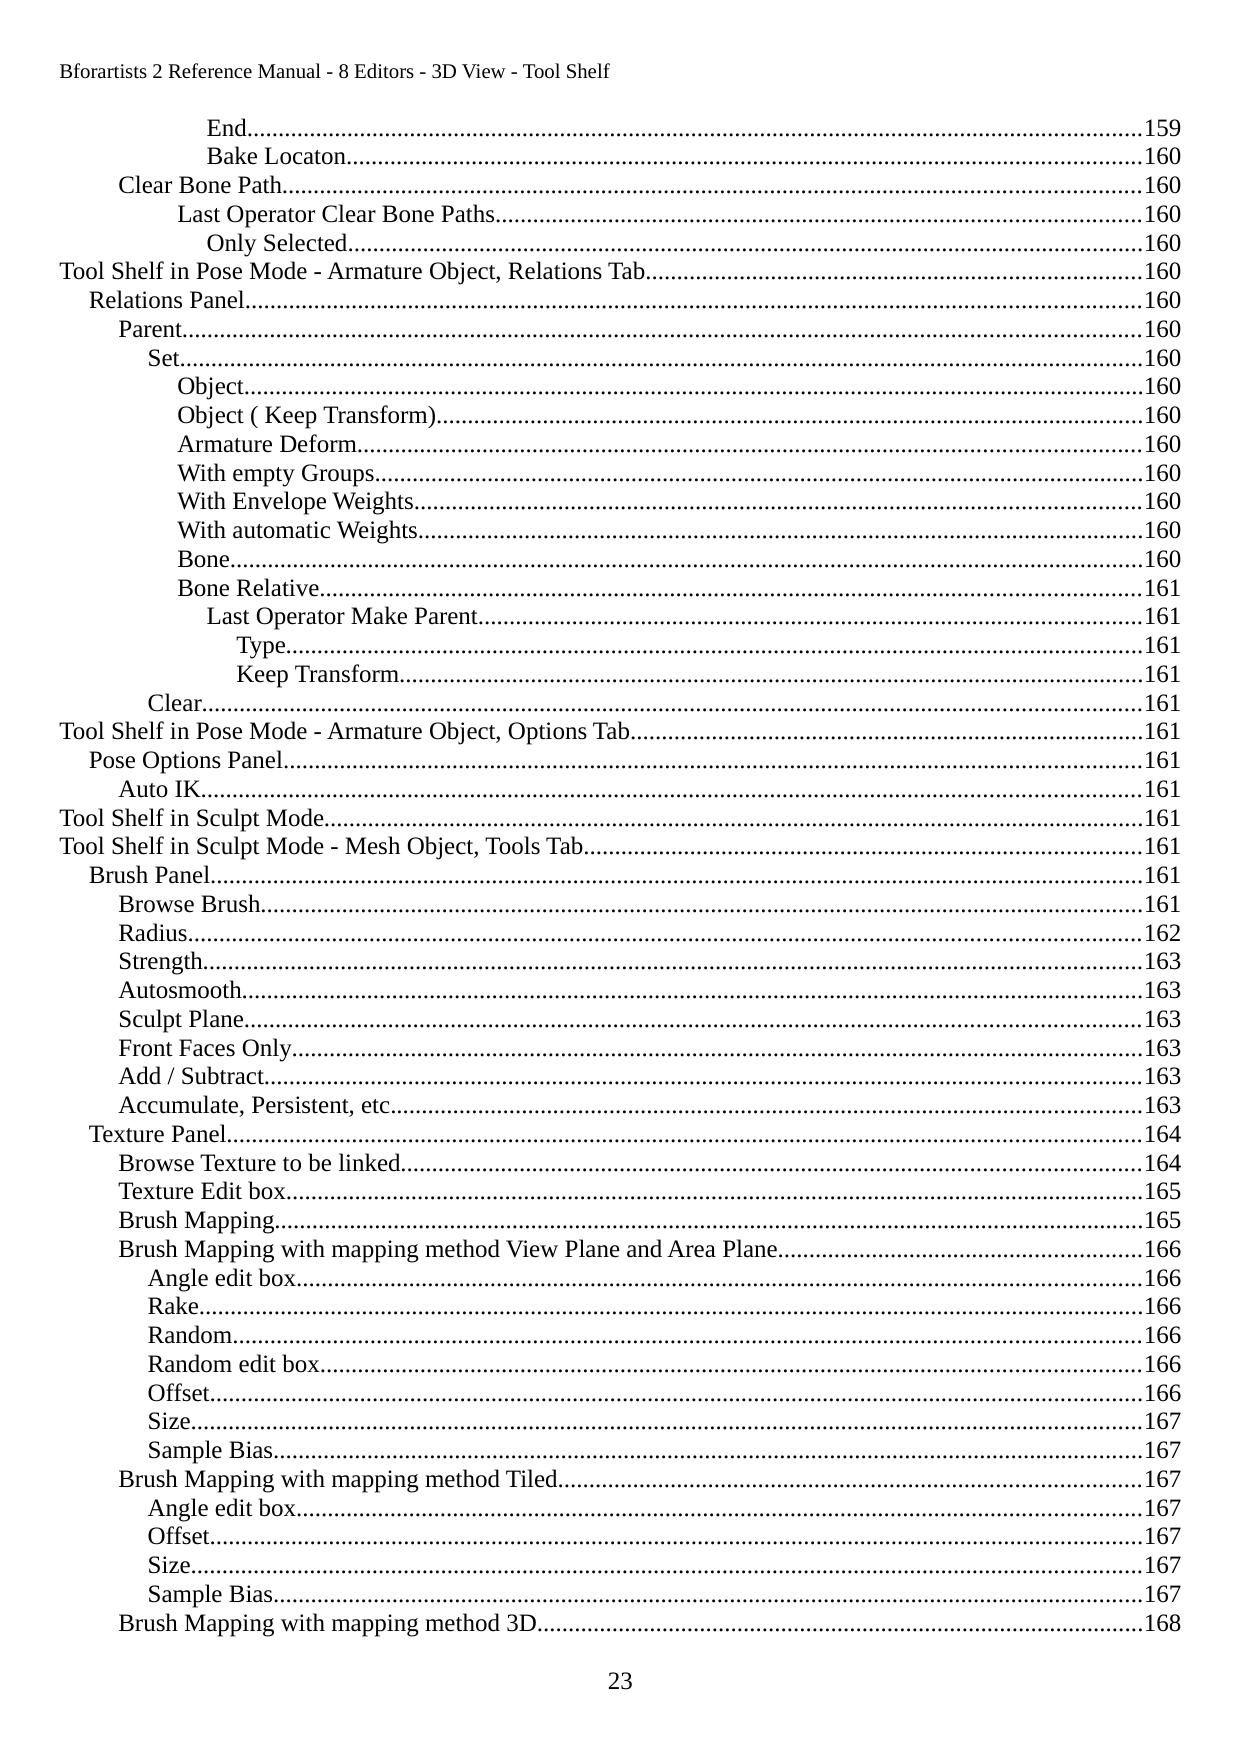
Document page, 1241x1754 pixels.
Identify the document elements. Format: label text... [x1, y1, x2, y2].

text Tool Shelf in Sculpt Mode - Mesh Object, Tools Tab 161 [59, 831, 1181, 860]
text Type 161 [236, 630, 1181, 659]
text Object ( Keep Transform) 160 [177, 400, 1181, 429]
text Armature Deform 160 [177, 429, 1181, 458]
text Offset 167 [147, 1521, 1181, 1550]
text Offset 166 [147, 1378, 1181, 1406]
text Rake 166 [147, 1291, 1181, 1320]
text Brush Mapping with mapping method 3D 168 [118, 1608, 1181, 1636]
text Angle edit box 167 [147, 1493, 1181, 1521]
text Brush Mapping 165 [118, 1205, 1181, 1234]
text Keep Transform 161 [236, 659, 1181, 688]
text Random 166 [147, 1320, 1181, 1349]
text Pose Options Panel 161 [88, 745, 1181, 774]
text Last Operator Clear Bone Paths 160 [177, 199, 1181, 228]
text Sample Bias 167 [147, 1435, 1181, 1464]
text Angle edit box 166 [147, 1263, 1181, 1291]
text Only Selected 160 [206, 228, 1181, 256]
text End 159 [206, 113, 1181, 141]
text Object 160 [177, 371, 1181, 400]
text Clear 161 [147, 688, 1181, 716]
text Auto IK 161 [118, 774, 1181, 803]
text With Envelope Weights 160 [177, 486, 1181, 515]
text Bake Locaton 160 [206, 141, 1181, 170]
text Front Faces Only 163 [118, 1033, 1181, 1061]
text With automatic Weights 160 [177, 515, 1181, 544]
text Texture Panel 164 [88, 1119, 1181, 1148]
text Brush Panel 161 [88, 860, 1181, 889]
text Autosmooth 163 [118, 975, 1181, 1004]
text Browse Brush 161 [118, 889, 1181, 918]
text Radius 162 [118, 918, 1181, 946]
text Browse Texture to be linked 164 [118, 1148, 1181, 1176]
text Set 160 [147, 343, 1181, 371]
text Tool Shelf in Sculpt Mode 161 [59, 803, 1181, 831]
text Bone Relative 161 [177, 573, 1181, 601]
text Tool Shelf in Pose Mode - Armature Object, Options Tab 161 [59, 716, 1181, 745]
text Size 167 [147, 1550, 1181, 1579]
text Parent 160 [118, 314, 1181, 343]
text Random edit box 166 [147, 1349, 1181, 1378]
text Sample Bias 167 [147, 1579, 1181, 1608]
text Texture Edit box 165 [118, 1176, 1181, 1205]
text Size 167 [147, 1406, 1181, 1435]
text Sculpt Plane 163 [118, 1004, 1181, 1033]
text Relations Panel 160 [88, 285, 1181, 314]
text Strength 163 [118, 946, 1181, 975]
text With empty Groups 160 [177, 458, 1181, 486]
text Accumulate, Persistent, etc. 163 [118, 1090, 1181, 1119]
text Tool Shelf in Pose Mode - Armature Object, Relations Tab 160 [59, 256, 1181, 285]
text Bone 160 [177, 544, 1181, 573]
text Brush Mapping with mapping method Tiled 167 [118, 1464, 1181, 1493]
text Add / Subtract 163 [118, 1061, 1181, 1090]
text Brush Mapping with mapping method View Plane and Area Plane 166 [118, 1234, 1181, 1263]
text Clear Bone Path 160 [118, 170, 1181, 199]
text Last Operator Make Parent 161 [206, 601, 1181, 630]
